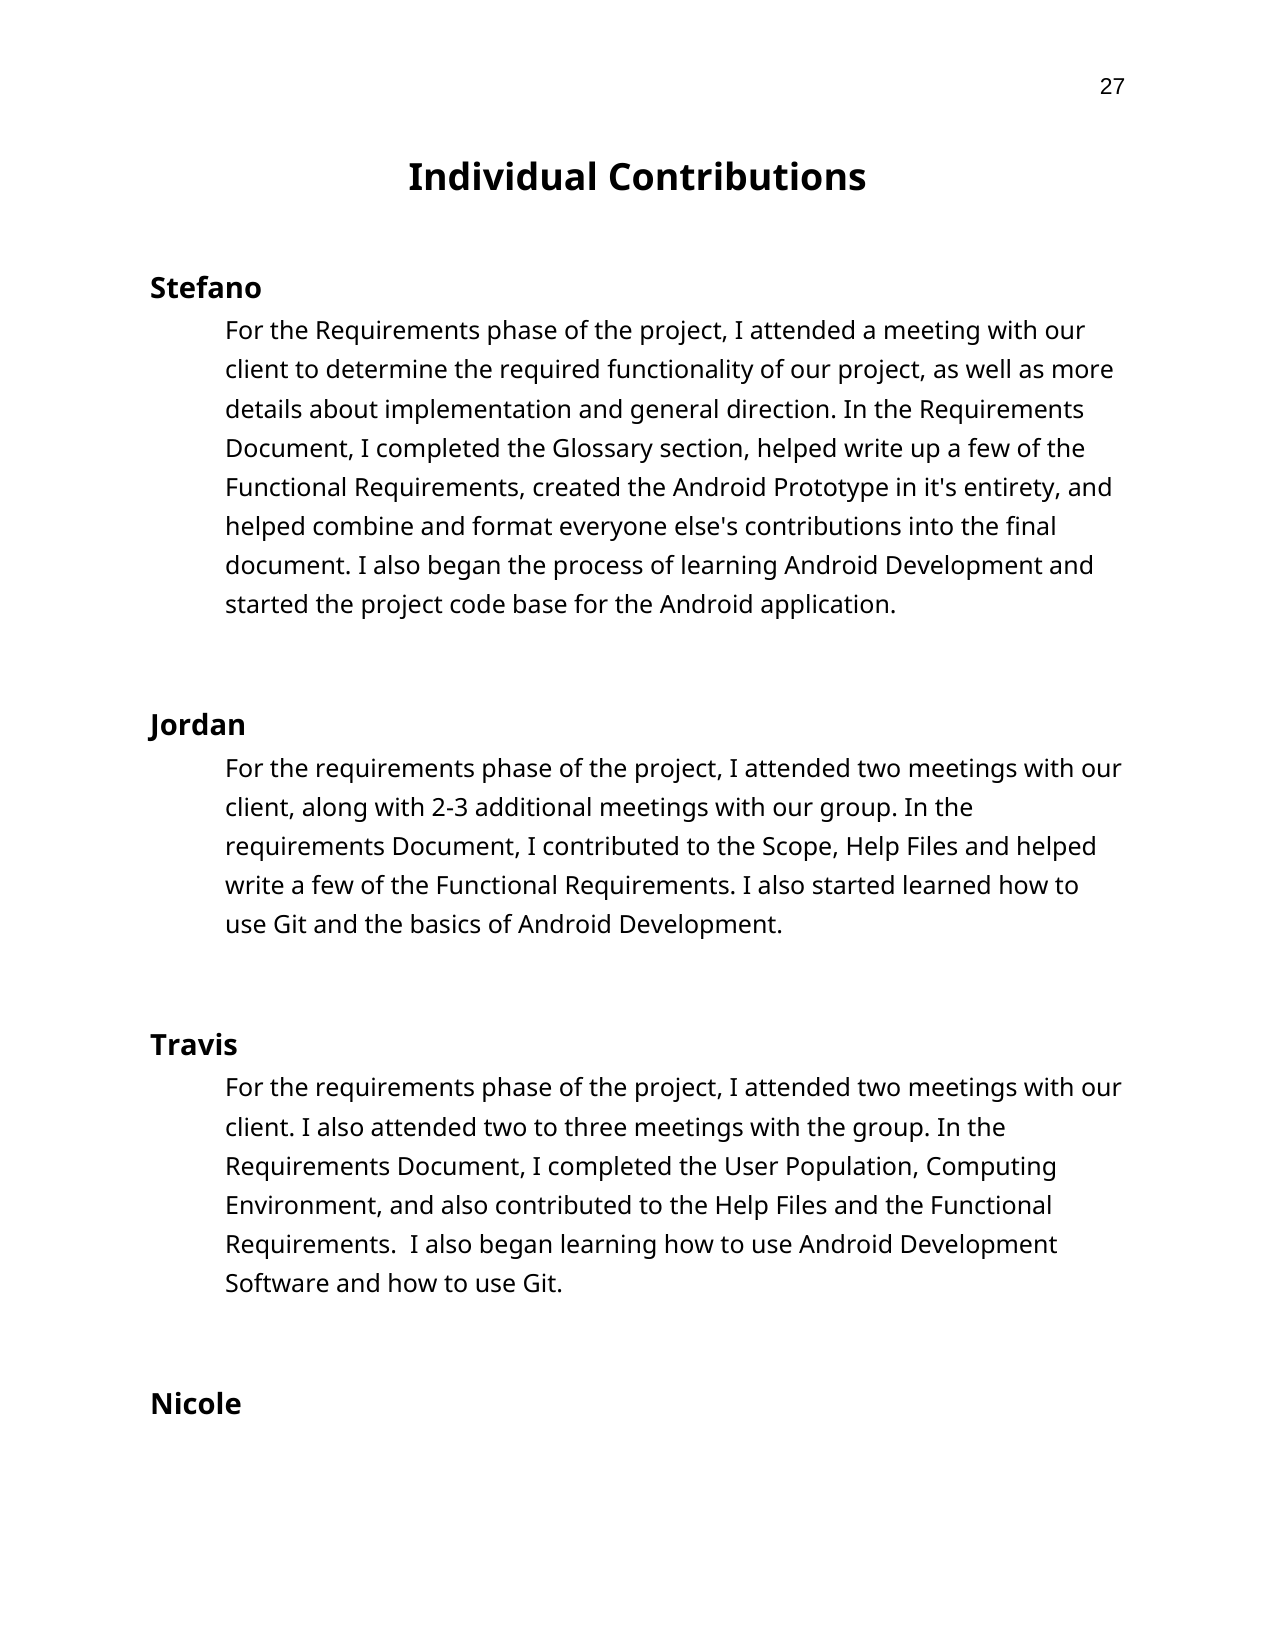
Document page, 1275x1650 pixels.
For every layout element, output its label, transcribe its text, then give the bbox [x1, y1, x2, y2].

text Individual Contributions [150, 150, 1125, 201]
text Jordan [150, 704, 1125, 744]
text For the Requirements phase of the project, I attended a meeting with our client to determine the required functionality of our project, as well as more details about implementation and general direction. In the Requirements Document, I completed the Glossary section, helped write up a few of the Functional Requirements, created the Android Prototype in it's entirety, and helped combine and format everyone else's contributions into the final document. I also began the process of learning Android Development and started the project code base for the Android application. [225, 313, 1125, 621]
text Travis [150, 1024, 1125, 1064]
text For the requirements phase of the project, I attended two meetings with our client, along with 2-3 additional meetings with our group. In the requirements Document, I contributed to the Scope, Help Files and helped write a few of the Functional Requirements. I also started learned how to use Git and the basics of Android Development. [225, 750, 1125, 941]
text For the requirements phase of the project, I attended two meetings with our client. I also attended two to three meetings with the group. In the Requirements Document, I completed the User Population, Computing Environment, and also contributed to the Help Files and the Functional Requirements. I also began learning how to use Android Development Software and how to use Git. [225, 1070, 1125, 1300]
text Stefano [150, 267, 1125, 307]
text Nicole [150, 1383, 1125, 1423]
